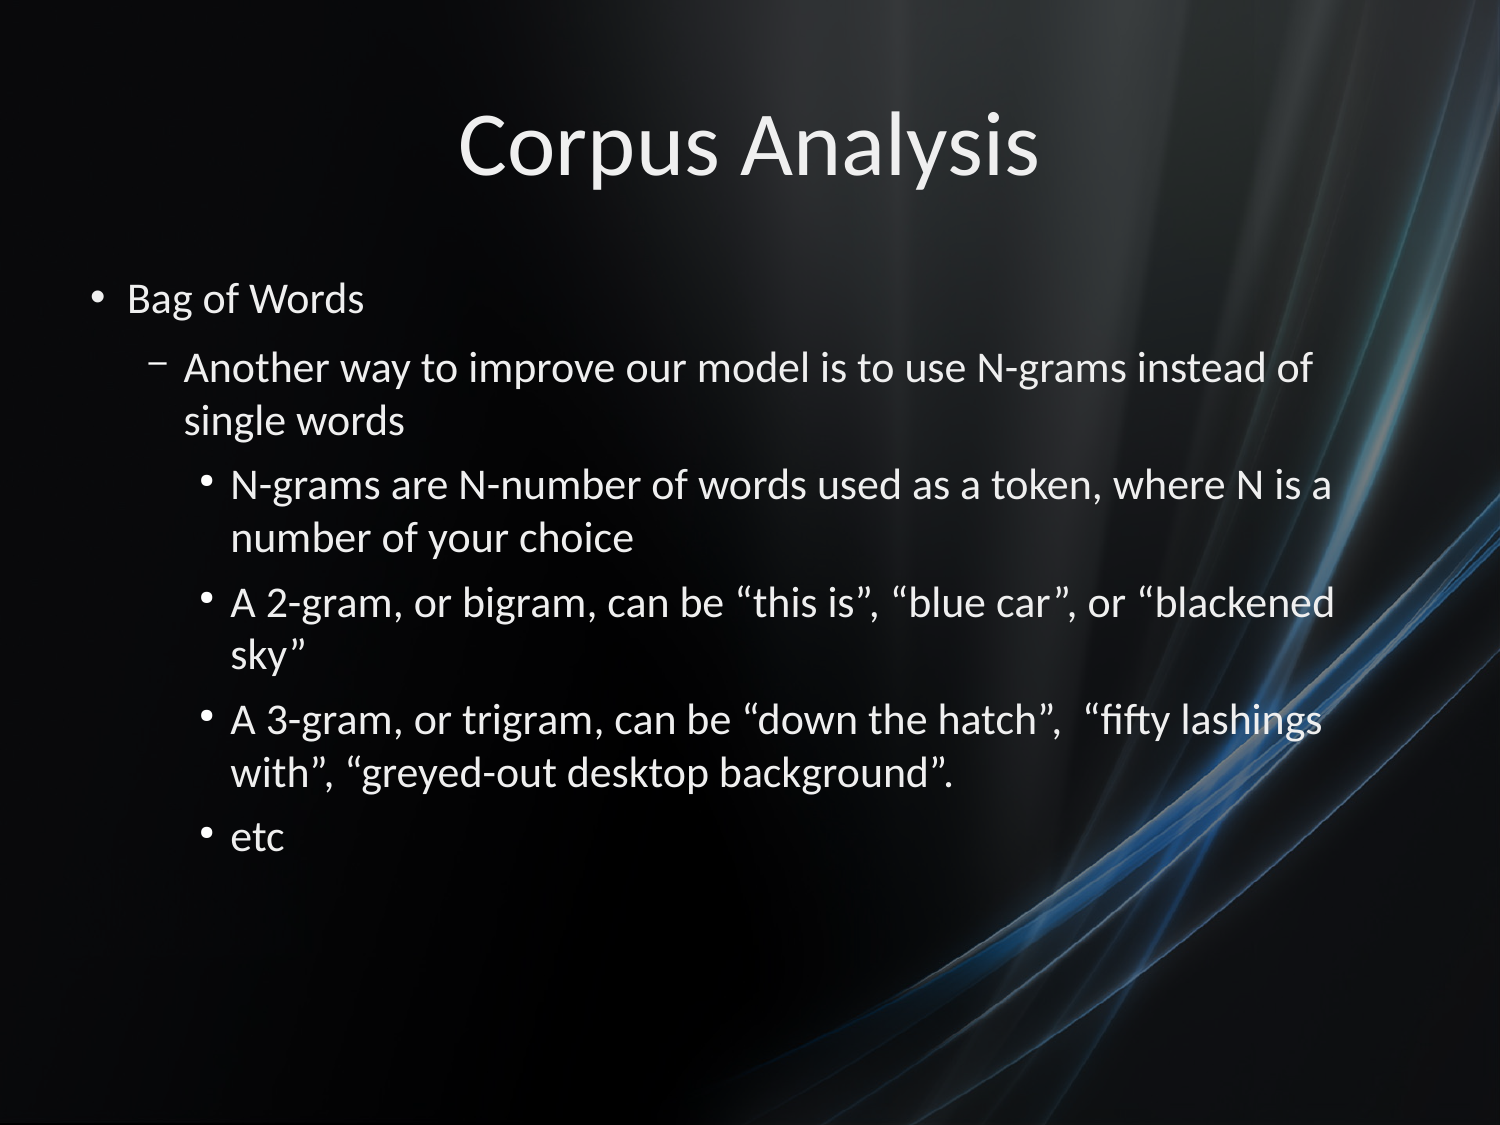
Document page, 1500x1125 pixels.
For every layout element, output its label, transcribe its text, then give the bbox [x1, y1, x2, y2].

text_box [0, 0, 1500, 1125]
list Bag of Words Another way to improve our model is to use N-grams instead of single words N-grams are N-number of words used as a token, where N is a number of your choice A 2-gram, or bigram, can be “this is”, “blue car”, or “blackened sky” A 3-gram, or trigram, can be “down the hatch”, “fifty lashings with”, “greyed-out desktop background”. etc [75, 262, 1426, 1005]
title Corpus Analysis [75, 45, 1425, 233]
